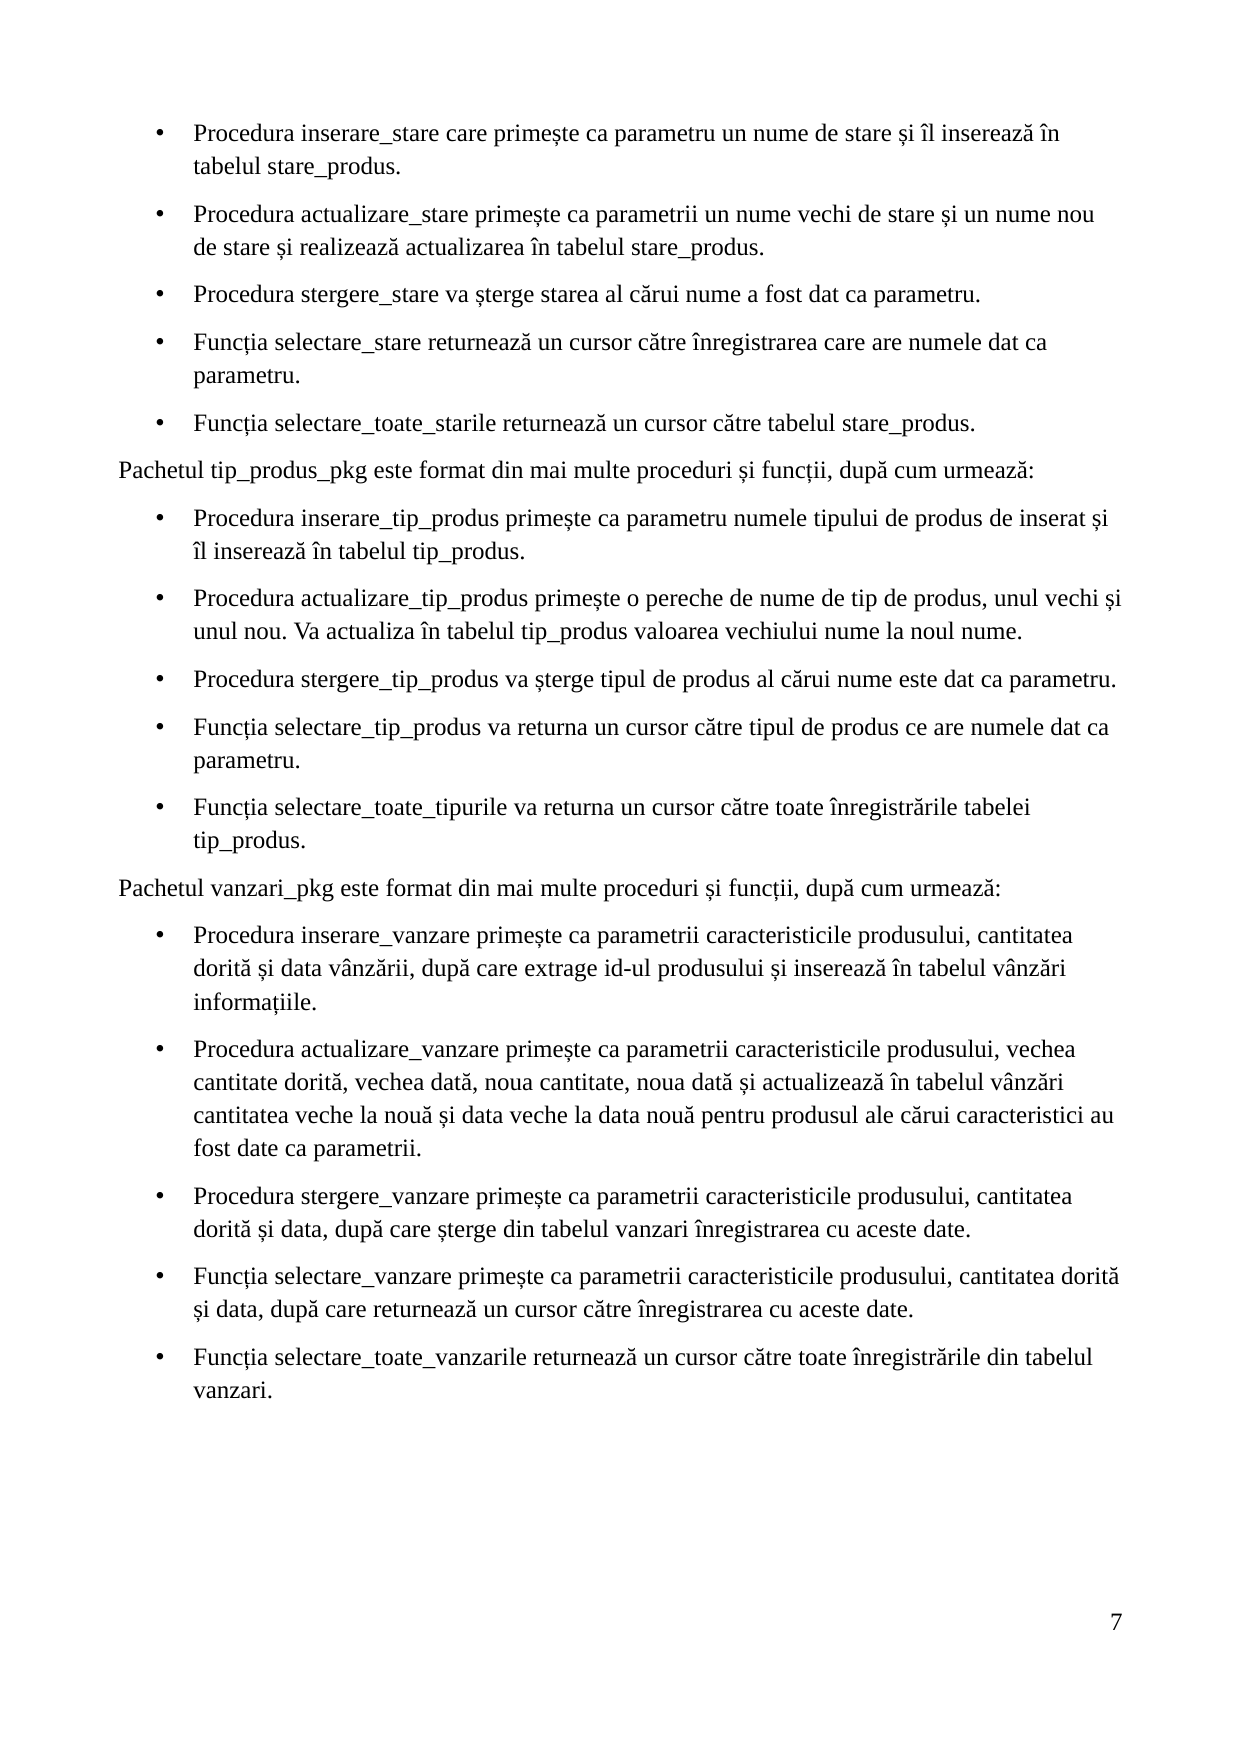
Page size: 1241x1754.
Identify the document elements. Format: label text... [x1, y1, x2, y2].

list Funcția selectare_stare returnează un cursor către înregistrarea care are numele dat ca parametru. [156, 327, 1122, 389]
text Pachetul tip_produs_pkg este format din mai multe proceduri și funcții, după cum urmează: [118, 455, 1122, 484]
list Funcția selectare_toate_vanzarile returnează un cursor către toate înregistrările din tabelul vanzari. [156, 1342, 1122, 1404]
list Procedura inserare_tip_produs primește ca parametru numele tipului de produs de inserat și îl inserează în tabelul tip_produs. [156, 503, 1122, 564]
list Procedura stergere_vanzare primește ca parametrii caracteristicile produsului, cantitatea dorită și data, după care șterge din tabelul vanzari înregistrarea cu aceste date. [156, 1181, 1122, 1243]
text Pachetul vanzari_pkg este format din mai multe proceduri și funcții, după cum urmează: [118, 873, 1122, 902]
list Procedura actualizare_stare primește ca parametrii un nume vechi de stare și un nume nou de stare și realizează actualizarea în tabelul stare_produs. [156, 199, 1122, 261]
list Procedura stergere_stare va șterge starea al cărui nume a fost dat ca parametru. [156, 279, 1122, 308]
list Procedura actualizare_vanzare primește ca parametrii caracteristicile produsului, vechea cantitate dorită, vechea dată, noua cantitate, noua dată și actualizează în tabelul vânzări cantitatea veche la nouă și data veche la data nouă pentru produsul ale cărui caracteristici au fost date ca parametrii. [156, 1034, 1122, 1162]
list Funcția selectare_toate_starile returnează un cursor către tabelul stare_produs. [156, 408, 1122, 436]
list Procedura inserare_stare care primește ca parametru un nume de stare și îl inserează în tabelul stare_produs. [156, 118, 1122, 180]
list Procedura actualizare_tip_produs primește o pereche de nume de tip de produs, unul vechi și unul nou. Va actualiza în tabelul tip_produs valoarea vechiului nume la noul nume. [156, 583, 1122, 645]
list Funcția selectare_toate_tipurile va returna un cursor către toate înregistrările tabelei tip_produs. [156, 792, 1122, 854]
list Funcția selectare_vanzare primește ca parametrii caracteristicile produsului, cantitatea dorită și data, după care returnează un cursor către înregistrarea cu aceste date. [156, 1261, 1122, 1323]
list Funcția selectare_tip_produs va returna un cursor către tipul de produs ce are numele dat ca parametru. [156, 712, 1122, 773]
list Procedura stergere_tip_produs va șterge tipul de produs al cărui nume este dat ca parametru. [156, 664, 1122, 693]
list Procedura inserare_vanzare primește ca parametrii caracteristicile produsului, cantitatea dorită și data vânzării, după care extrage id-ul produsului și inserează în tabelul vânzări informațiile. [156, 921, 1122, 1015]
